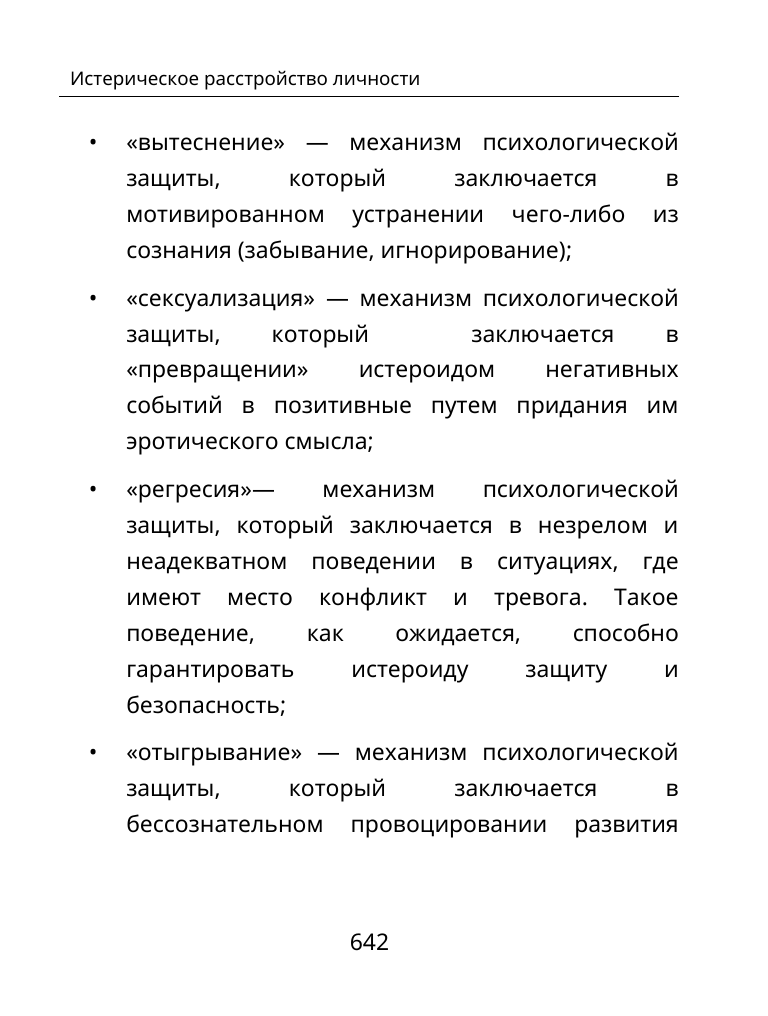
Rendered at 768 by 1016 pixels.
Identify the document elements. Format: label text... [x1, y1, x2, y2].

list «отыгрывание» — механизм психологической защиты, который заключается в бессознательном провоцировании развития [88, 736, 679, 839]
list «регресия»— механизм психологической защиты, который заключается в незрелом и неадекватном поведении в ситуациях, где имеют место конфликт и тревога. Такое поведение, как ожидается, способно гарантировать истероиду защиту и безопасность; [88, 473, 679, 720]
list «вытеснение» — механизм психологической защиты, который заключается в мотивированном устранении чего-либо из сознания (забывание, игнорирование); [88, 126, 679, 265]
list «сексуализация» — механизм психологической защиты, который заключается в «превращении» истероидом негативных событий в позитивные путем придания им эротического смысла; [88, 282, 679, 457]
